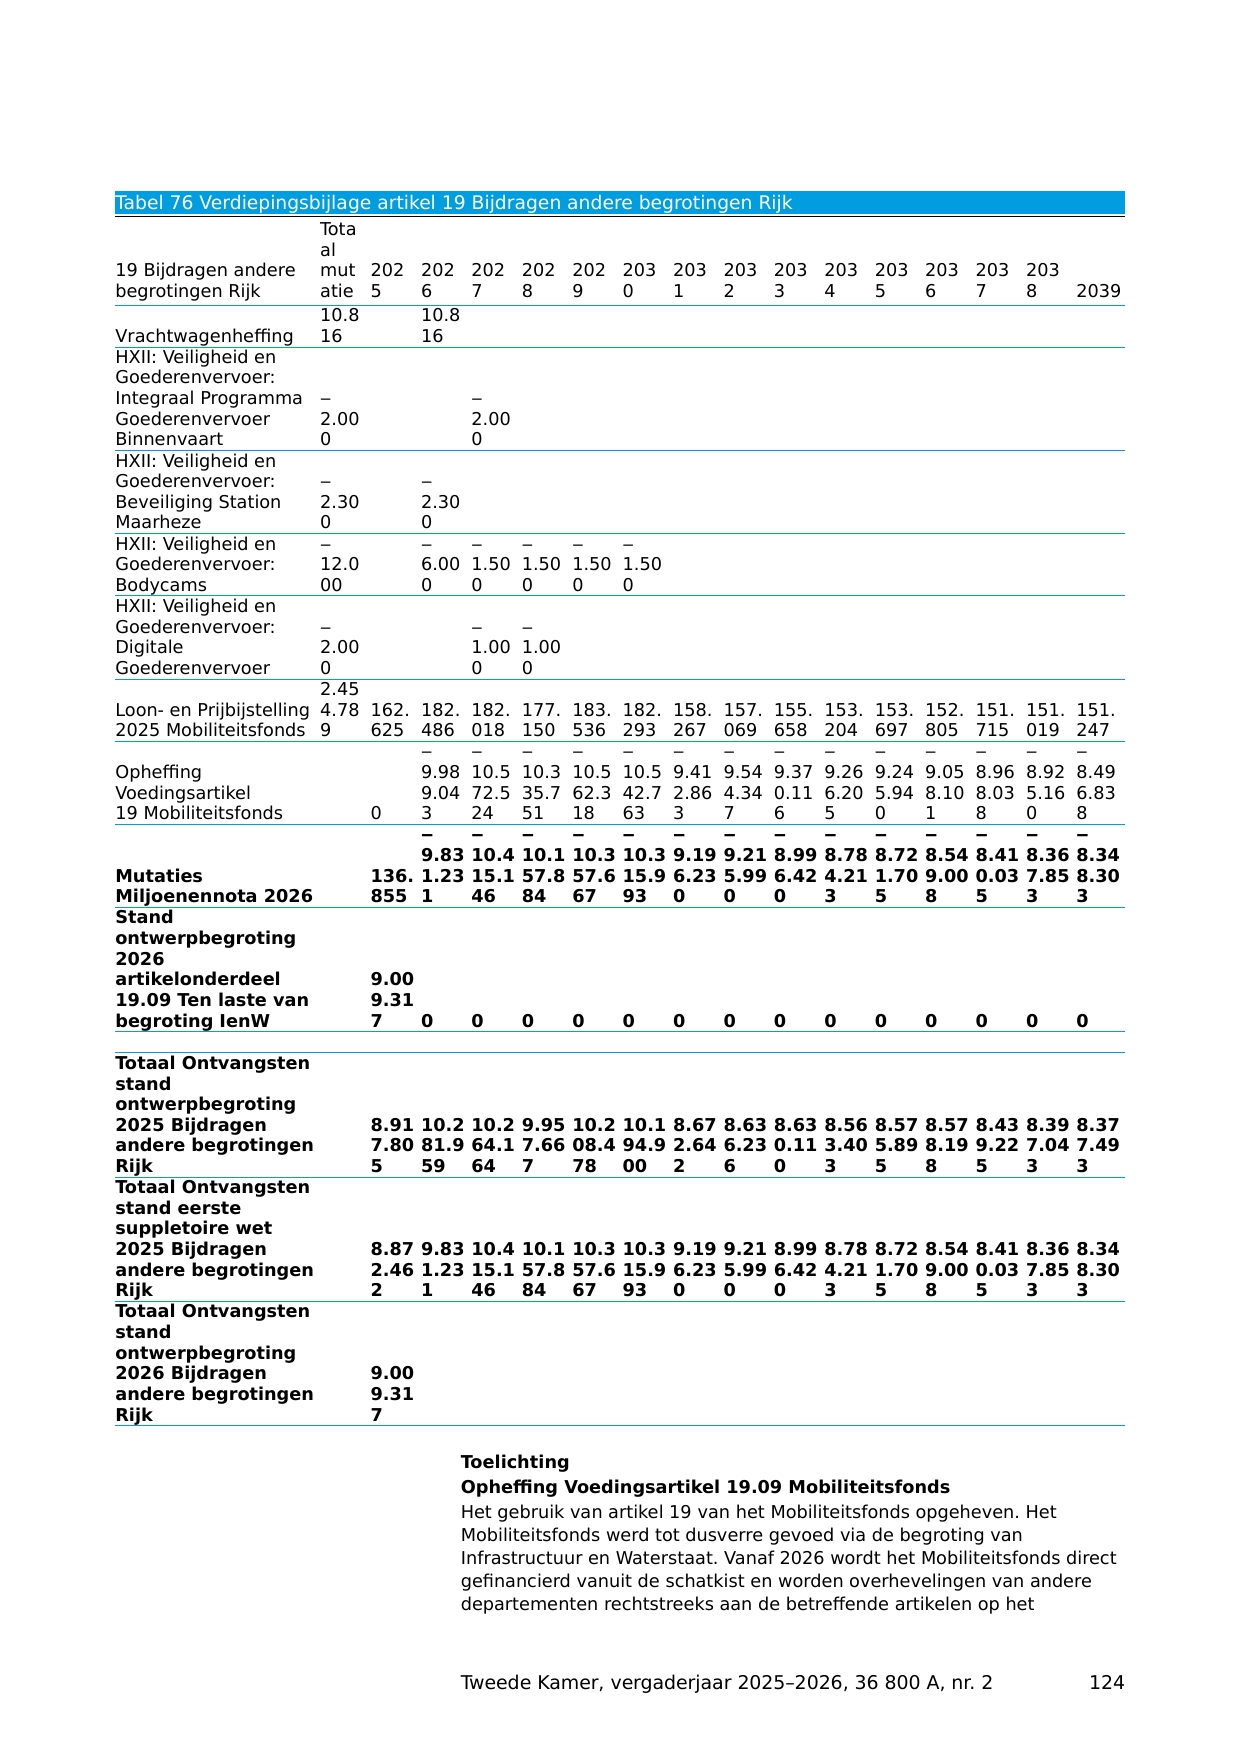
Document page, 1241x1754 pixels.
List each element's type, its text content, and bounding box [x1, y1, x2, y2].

table_cell 2034 [821, 217, 872, 304]
table_cell 10.315.993 [620, 1178, 670, 1301]
table_cell [1073, 1032, 1125, 1052]
table_cell 0 [569, 908, 619, 1031]
table_cell ‒ 1.500 [620, 534, 670, 595]
table_cell ‒ 8.925.160 [1023, 742, 1073, 824]
table_cell 153.204 [821, 680, 872, 741]
table_cell [922, 534, 972, 595]
table_cell 0 [418, 908, 468, 1031]
table_cell 8.439.225 [973, 1053, 1023, 1177]
table_cell 10.264.164 [468, 1053, 519, 1177]
table_cell [569, 306, 619, 346]
table_cell [620, 1032, 670, 1052]
table_cell HXII: Veiligheid en Goederenvervoer: Digitale Goederenvervoer [115, 596, 317, 678]
table_cell 2029 [569, 217, 619, 304]
table_cell 182.293 [620, 680, 670, 741]
table_cell [670, 348, 720, 450]
table_cell 9.831.231 [418, 1178, 468, 1301]
table_cell ‒ 8.367.853 [1023, 825, 1073, 907]
table_cell [922, 596, 972, 678]
table_cell 2026 [418, 217, 468, 304]
table_cell 0 [368, 742, 418, 824]
table_cell [418, 596, 468, 678]
table_cell [973, 596, 1023, 678]
table_cell 158.267 [670, 680, 720, 741]
table_cell [620, 451, 670, 533]
table_cell 10.194.900 [620, 1053, 670, 1177]
table_cell 0 [620, 908, 670, 1031]
table_cell [418, 1032, 468, 1052]
table_cell ‒ 8.496.838 [1073, 742, 1125, 824]
table_cell [670, 451, 720, 533]
table_cell ‒ 1.000 [519, 596, 569, 678]
table_cell [720, 306, 771, 346]
table_cell 2037 [973, 217, 1023, 304]
table_cell 152.805 [922, 680, 972, 741]
table_cell [317, 1032, 367, 1052]
table_cell [922, 348, 972, 450]
table_cell ‒ 2.000 [317, 348, 367, 450]
table_cell ‒ 1.000 [468, 596, 519, 678]
table_cell ‒ 9.989.043 [418, 742, 468, 824]
table_cell [115, 1032, 317, 1052]
table_cell HXII: Veiligheid en Goederenvervoer: Integraal Programma Goederenvervoer Binnenvaart [115, 348, 317, 450]
table_cell 0 [519, 908, 569, 1031]
table_cell [922, 1302, 972, 1425]
table_cell ‒ 1.500 [519, 534, 569, 595]
table_cell 183.536 [569, 680, 619, 741]
table_cell [317, 742, 367, 824]
table_cell [771, 1032, 821, 1052]
table_cell ‒ 8.549.008 [922, 825, 972, 907]
table_cell [771, 306, 821, 346]
table_cell ‒ 10.542.763 [620, 742, 670, 824]
table_cell [771, 1302, 821, 1425]
table_cell 0 [872, 908, 922, 1031]
table_cell Totaal Ontvangsten stand ontwerpbegroting 2026 Bijdragen andere begrotingen Rijk [115, 1302, 317, 1425]
table_cell [821, 348, 872, 450]
table_cell 10.415.146 [468, 1178, 519, 1301]
table_cell [368, 596, 418, 678]
table_cell 162.625 [368, 680, 418, 741]
table_cell 8.348.303 [1073, 1178, 1125, 1301]
table_cell 8.410.035 [973, 1178, 1023, 1301]
table_cell [720, 348, 771, 450]
table_cell [973, 1032, 1023, 1052]
table_cell [720, 1032, 771, 1052]
table_cell [670, 306, 720, 346]
table_cell [569, 1032, 619, 1052]
table_cell Totaal mutatie [317, 217, 367, 304]
table_cell ‒ 8.996.420 [771, 825, 821, 907]
table_cell [418, 1302, 468, 1425]
table_cell 2.454.789 [317, 680, 367, 741]
table_cell ‒ 1.500 [569, 534, 619, 595]
table_cell [317, 1178, 367, 1301]
table_cell [1073, 1302, 1125, 1425]
table_cell 19 Bijdragen andere begrotingen Rijk [115, 217, 317, 304]
table_cell [569, 348, 619, 450]
table_cell [620, 596, 670, 678]
table_cell 151.019 [1023, 680, 1073, 741]
table_cell [368, 348, 418, 450]
table_cell Loon- en Prijbijstelling 2025 Mobiliteitsfonds [115, 680, 317, 741]
table_cell 2027 [468, 217, 519, 304]
table_cell [468, 306, 519, 346]
table_cell 2038 [1023, 217, 1073, 304]
table_cell 2030 [620, 217, 670, 304]
table_cell [872, 1032, 922, 1052]
table_cell [569, 1302, 619, 1425]
table_cell ‒ 9.215.990 [720, 825, 771, 907]
table_cell [872, 348, 922, 450]
table_cell [872, 306, 922, 346]
table_cell 9.009.317 [368, 908, 418, 1031]
table_cell ‒ 10.335.751 [519, 742, 569, 824]
table_cell 2036 [922, 217, 972, 304]
table_cell 0 [922, 908, 972, 1031]
table_cell [670, 1302, 720, 1425]
table_cell [317, 1302, 367, 1425]
table_cell ‒ 9.266.205 [821, 742, 872, 824]
table_cell [720, 596, 771, 678]
table_cell [418, 348, 468, 450]
table_cell 9.957.667 [519, 1053, 569, 1177]
table_cell [771, 451, 821, 533]
table_cell ‒ 10.562.318 [569, 742, 619, 824]
table_cell 8.996.420 [771, 1178, 821, 1301]
table_cell 0 [973, 908, 1023, 1031]
table_cell [1023, 596, 1073, 678]
table_cell [922, 306, 972, 346]
table_cell [317, 1053, 367, 1177]
table_cell ‒ 10.357.667 [569, 825, 619, 907]
table_cell Mutaties Miljoenennota 2026 [115, 825, 317, 907]
table_cell ‒ 12.000 [317, 534, 367, 595]
table_cell 9.009.317 [368, 1302, 418, 1425]
table_cell ‒ 8.721.705 [872, 825, 922, 907]
table_cell [872, 534, 922, 595]
table_cell ‒ 1.500 [468, 534, 519, 595]
table_cell 0 [771, 908, 821, 1031]
table_cell 10.816 [418, 306, 468, 346]
table_cell [973, 306, 1023, 346]
table_cell [771, 596, 821, 678]
table_cell 153.697 [872, 680, 922, 741]
table_cell 8.377.493 [1073, 1053, 1125, 1177]
table_cell 0 [821, 908, 872, 1031]
table_cell Vrachtwagenheffing [115, 306, 317, 346]
table_cell 8.721.705 [872, 1178, 922, 1301]
table_cell 10.208.478 [569, 1053, 619, 1177]
table_cell 151.715 [973, 680, 1023, 741]
table_cell [569, 451, 619, 533]
table_cell [973, 451, 1023, 533]
table_cell 10.816 [317, 306, 367, 346]
table_cell ‒ 10.157.884 [519, 825, 569, 907]
table_cell [720, 451, 771, 533]
table_cell [519, 1032, 569, 1052]
text Toelichting [461, 1451, 1125, 1473]
table_cell [973, 534, 1023, 595]
table_cell 8.563.403 [821, 1053, 872, 1177]
table_cell [720, 1302, 771, 1425]
table_cell 8.917.805 [368, 1053, 418, 1177]
table_cell [1073, 348, 1125, 450]
table_cell 2035 [872, 217, 922, 304]
table_cell [1023, 348, 1073, 450]
table_cell ‒ 8.348.303 [1073, 825, 1125, 907]
table_cell ‒ 10.415.146 [468, 825, 519, 907]
table_cell ‒ 8.784.213 [821, 825, 872, 907]
table_cell [922, 451, 972, 533]
table_cell [519, 1302, 569, 1425]
table_cell [519, 306, 569, 346]
table_cell [1073, 596, 1125, 678]
table_cell 155.658 [771, 680, 821, 741]
table_cell 157.069 [720, 680, 771, 741]
table_cell [1073, 451, 1125, 533]
table_cell [368, 451, 418, 533]
table_cell [670, 596, 720, 678]
table_cell [922, 1032, 972, 1052]
table_cell [620, 348, 670, 450]
table_cell HXII: Veiligheid en Goederenvervoer: Bodycams [115, 534, 317, 595]
table_cell ‒ 9.412.863 [670, 742, 720, 824]
table_cell 0 [1073, 908, 1125, 1031]
table_cell [468, 1302, 519, 1425]
table_cell [1023, 534, 1073, 595]
table_cell Opheffing Voedingsartikel 19 Mobiliteitsfonds [115, 742, 317, 824]
table_cell 0 [720, 908, 771, 1031]
table_cell [1073, 306, 1125, 346]
table_cell 8.367.853 [1023, 1178, 1073, 1301]
table_cell 8.784.213 [821, 1178, 872, 1301]
table_cell [1073, 534, 1125, 595]
table_cell 177.150 [519, 680, 569, 741]
table_cell 8.575.895 [872, 1053, 922, 1177]
table_cell [821, 534, 872, 595]
table_cell 9.196.230 [670, 1178, 720, 1301]
table_cell [821, 306, 872, 346]
table_cell [1023, 306, 1073, 346]
table_cell 8.672.642 [670, 1053, 720, 1177]
table_cell 10.281.959 [418, 1053, 468, 1177]
table_cell [317, 908, 367, 1031]
table_cell [519, 451, 569, 533]
table_cell 2031 [670, 217, 720, 304]
table_cell 182.018 [468, 680, 519, 741]
table_cell [519, 348, 569, 450]
table_cell ‒ 2.300 [418, 451, 468, 533]
table_cell ‒ 10.315.993 [620, 825, 670, 907]
table_cell 136.855 [368, 825, 418, 907]
table_cell ‒ 10.572.524 [468, 742, 519, 824]
table_cell [1023, 1032, 1073, 1052]
table_cell Totaal Ontvangsten stand ontwerpbegroting 2025 Bijdragen andere begrotingen Rijk [115, 1053, 317, 1177]
table_cell 0 [670, 908, 720, 1031]
table_cell [973, 1302, 1023, 1425]
table_cell ‒ 9.831.231 [418, 825, 468, 907]
table_cell [368, 534, 418, 595]
table_cell [872, 451, 922, 533]
table_cell [821, 596, 872, 678]
table_cell [872, 596, 922, 678]
table_cell [569, 596, 619, 678]
table_cell 9.215.990 [720, 1178, 771, 1301]
table_cell [1023, 1302, 1073, 1425]
table_cell ‒ 8.410.035 [973, 825, 1023, 907]
table_cell 2039 [1073, 217, 1125, 304]
table_cell 2033 [771, 217, 821, 304]
table_cell ‒ 9.196.230 [670, 825, 720, 907]
table_cell 8.578.198 [922, 1053, 972, 1177]
table_cell [973, 348, 1023, 450]
table_cell [368, 1032, 418, 1052]
table_cell 182.486 [418, 680, 468, 741]
text Het gebruik van artikel 19 van het Mobiliteitsfonds opgeheven. Het Mobiliteitsfonds werd tot dusverre gevoed via de begroting van Infrastructuur en Waterstaat. Vanaf 2026 wordt het Mobiliteitsfonds direct gefinancierd vanuit de schatkist en worden overhevelingen van andere departementen rechtstreeks aan de betreffende artikelen op het [461, 1501, 1125, 1615]
table_cell ‒ 9.544.347 [720, 742, 771, 824]
table_cell [821, 1032, 872, 1052]
table_cell 0 [468, 908, 519, 1031]
table_cell 2025 [368, 217, 418, 304]
table_cell 8.397.043 [1023, 1053, 1073, 1177]
table_cell ‒ 9.058.101 [922, 742, 972, 824]
table_cell ‒ 2.000 [468, 348, 519, 450]
table_cell ‒ 6.000 [418, 534, 468, 595]
table_cell 8.549.008 [922, 1178, 972, 1301]
table_cell ‒ 8.968.038 [973, 742, 1023, 824]
table_cell 8.636.236 [720, 1053, 771, 1177]
table_cell ‒ 9.245.940 [872, 742, 922, 824]
table_cell 8.630.110 [771, 1053, 821, 1177]
table_cell 10.357.667 [569, 1178, 619, 1301]
table_cell 2032 [720, 217, 771, 304]
table_cell ‒ 9.370.116 [771, 742, 821, 824]
table_cell 10.157.884 [519, 1178, 569, 1301]
table_cell [468, 1032, 519, 1052]
table_cell 0 [1023, 908, 1073, 1031]
table_cell [620, 306, 670, 346]
table_cell [317, 825, 367, 907]
table_cell [368, 306, 418, 346]
table_cell [771, 534, 821, 595]
table_cell ‒ 2.300 [317, 451, 367, 533]
text Opheffing Voedingsartikel 19.09 Mobiliteitsfonds [461, 1476, 1125, 1498]
table_cell [620, 1302, 670, 1425]
table_cell ‒ 2.000 [317, 596, 367, 678]
table_cell 8.872.462 [368, 1178, 418, 1301]
table_cell Totaal Ontvangsten stand eerste suppletoire wet 2025 Bijdragen andere begrotingen Rijk [115, 1178, 317, 1301]
table_cell [720, 534, 771, 595]
table_cell [821, 1302, 872, 1425]
table_cell [670, 534, 720, 595]
table_cell [670, 1032, 720, 1052]
table_cell [771, 348, 821, 450]
table_cell Stand ontwerpbegroting 2026 artikelonderdeel 19.09 Ten laste van begroting IenW [115, 908, 317, 1031]
table_cell [1023, 451, 1073, 533]
table_cell HXII: Veiligheid en Goederenvervoer: Beveiliging Station Maarheze [115, 451, 317, 533]
table_cell 2028 [519, 217, 569, 304]
table_cell 151.247 [1073, 680, 1125, 741]
table_cell [872, 1302, 922, 1425]
table_cell [821, 451, 872, 533]
table_cell [468, 451, 519, 533]
